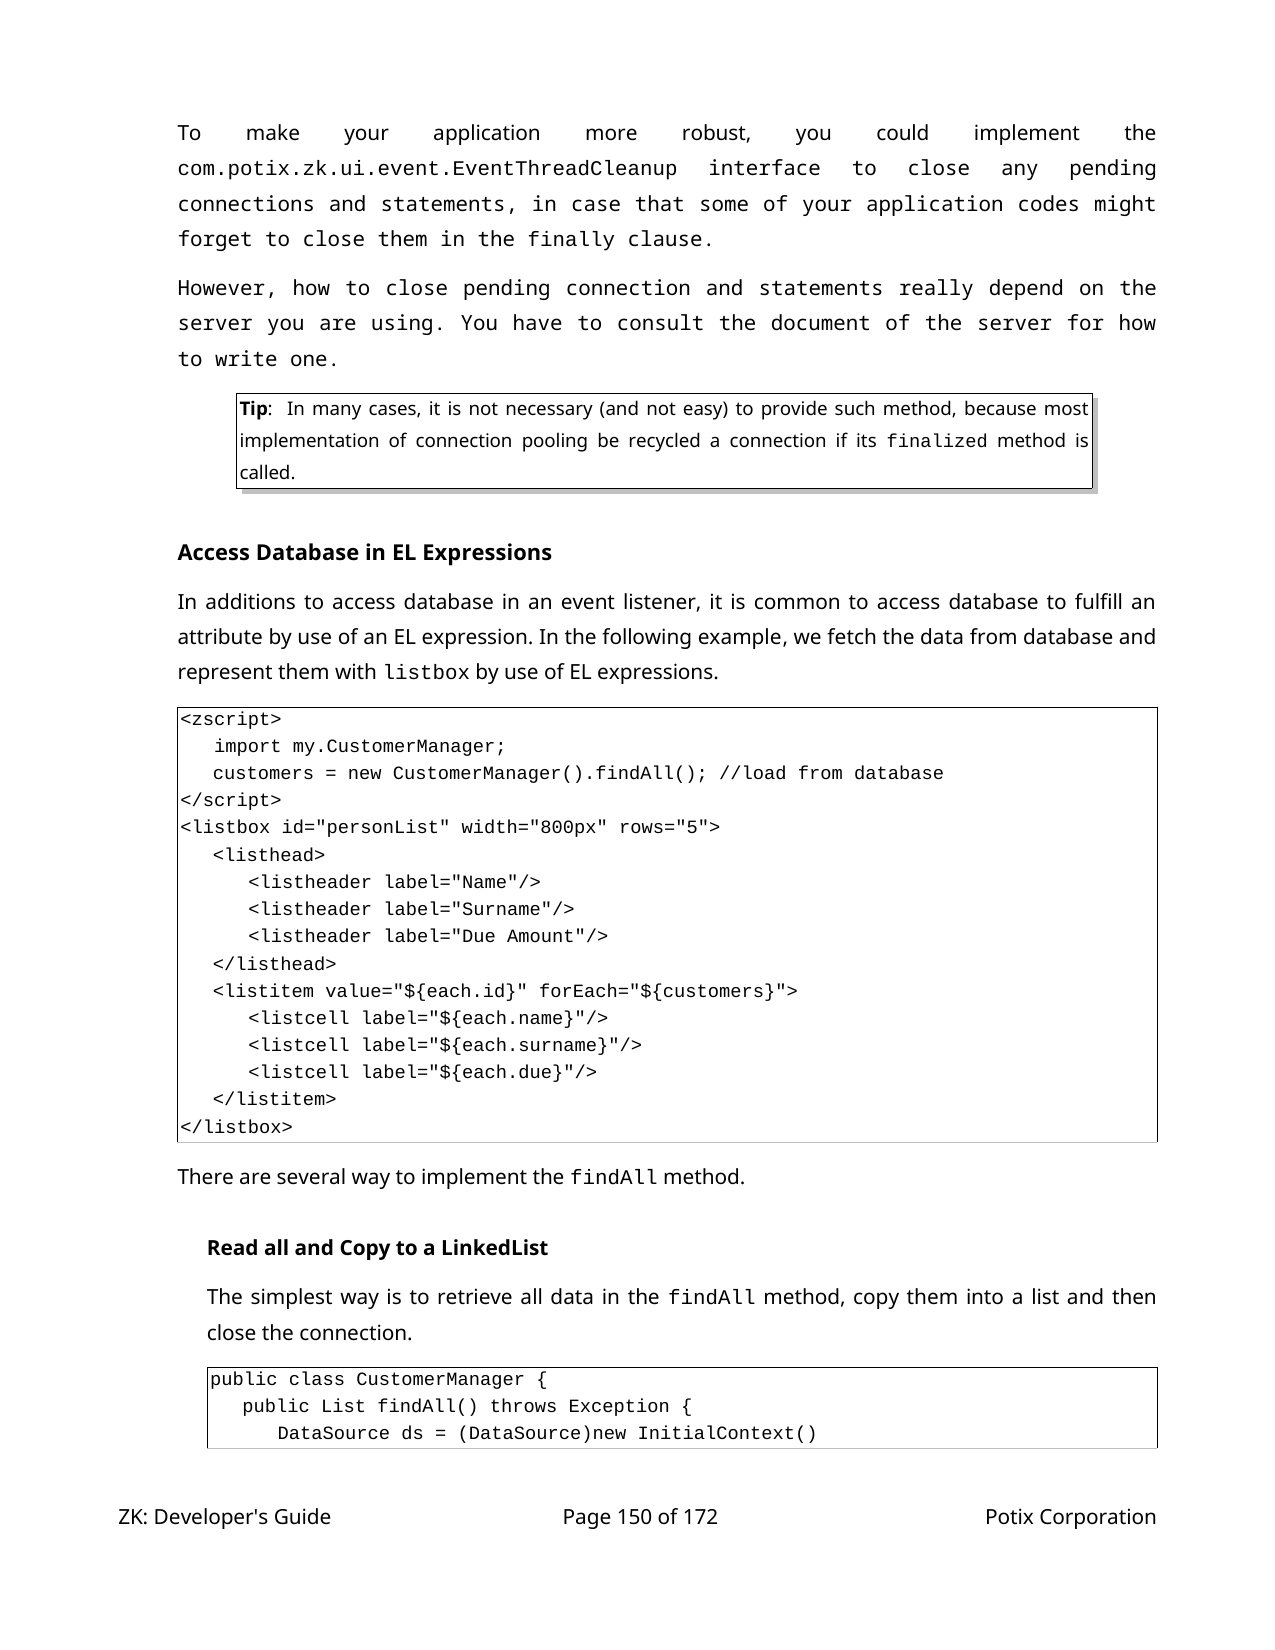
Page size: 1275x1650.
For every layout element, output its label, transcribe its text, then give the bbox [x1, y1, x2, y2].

text </listbox> [178, 1114, 1157, 1142]
text public List findAll() throws Exception { [208, 1394, 1157, 1418]
text <listheader label="Name"/> [178, 870, 1157, 894]
text </listitem> [178, 1087, 1157, 1112]
text The simplest way is to retrieve all data in the findAll method, copy them into a list and then close the connection. [207, 1282, 1157, 1346]
text <listheader label="Due Amount"/> [178, 924, 1157, 948]
text <listcell label="${each.name}"/> [178, 1006, 1157, 1030]
text <listheader label="Surname"/> [178, 897, 1157, 921]
text Tip: In many cases, it is not necessary (and not easy) to provide such method, because most implementation of connection pooling be recycled a connection if its finalized method is called. [237, 394, 1092, 488]
text To make your application more robust, you could implement the com.potix.zk.ui.event.EventThreadCleanup interface to close any pending connections and statements, in case that some of your application codes might forget to close them in the finally clause. [177, 118, 1157, 253]
text <listitem value="${each.id}" forEach="${customers}"> [178, 978, 1157, 1003]
text </script> [178, 788, 1157, 812]
text <listcell label="${each.surname}"/> [178, 1033, 1157, 1057]
subtitle Read all and Copy to a LinkedList [207, 1233, 1157, 1262]
text <listhead> [178, 843, 1157, 867]
text DataSource ds = (DataSource)new InitialContext() [208, 1421, 1157, 1448]
text <listbox id="personList" width="800px" rows="5"> [178, 815, 1157, 840]
text There are several way to implement the findAll method. [177, 1162, 1157, 1191]
text <listcell label="${each.due}"/> [178, 1060, 1157, 1084]
text </listhead> [178, 951, 1157, 976]
text In additions to access database in an event listener, it is common to access database to fulfill an attribute by use of an EL expression. In the following example, we fetch the data from database and represent them with listbox by use of EL expressions. [177, 587, 1157, 686]
text import my.CustomerManager; [178, 734, 1157, 758]
text However, how to close pending connection and statements really depend on the server you are using. You have to consult the document of the server for how to write one. [177, 273, 1157, 372]
text public class CustomerManager { [208, 1368, 1157, 1391]
text customers = new CustomerManager().findAll(); //load from database [178, 761, 1157, 785]
text <zscript> [178, 708, 1157, 731]
subtitle Access Database in EL Expressions [177, 536, 1157, 566]
